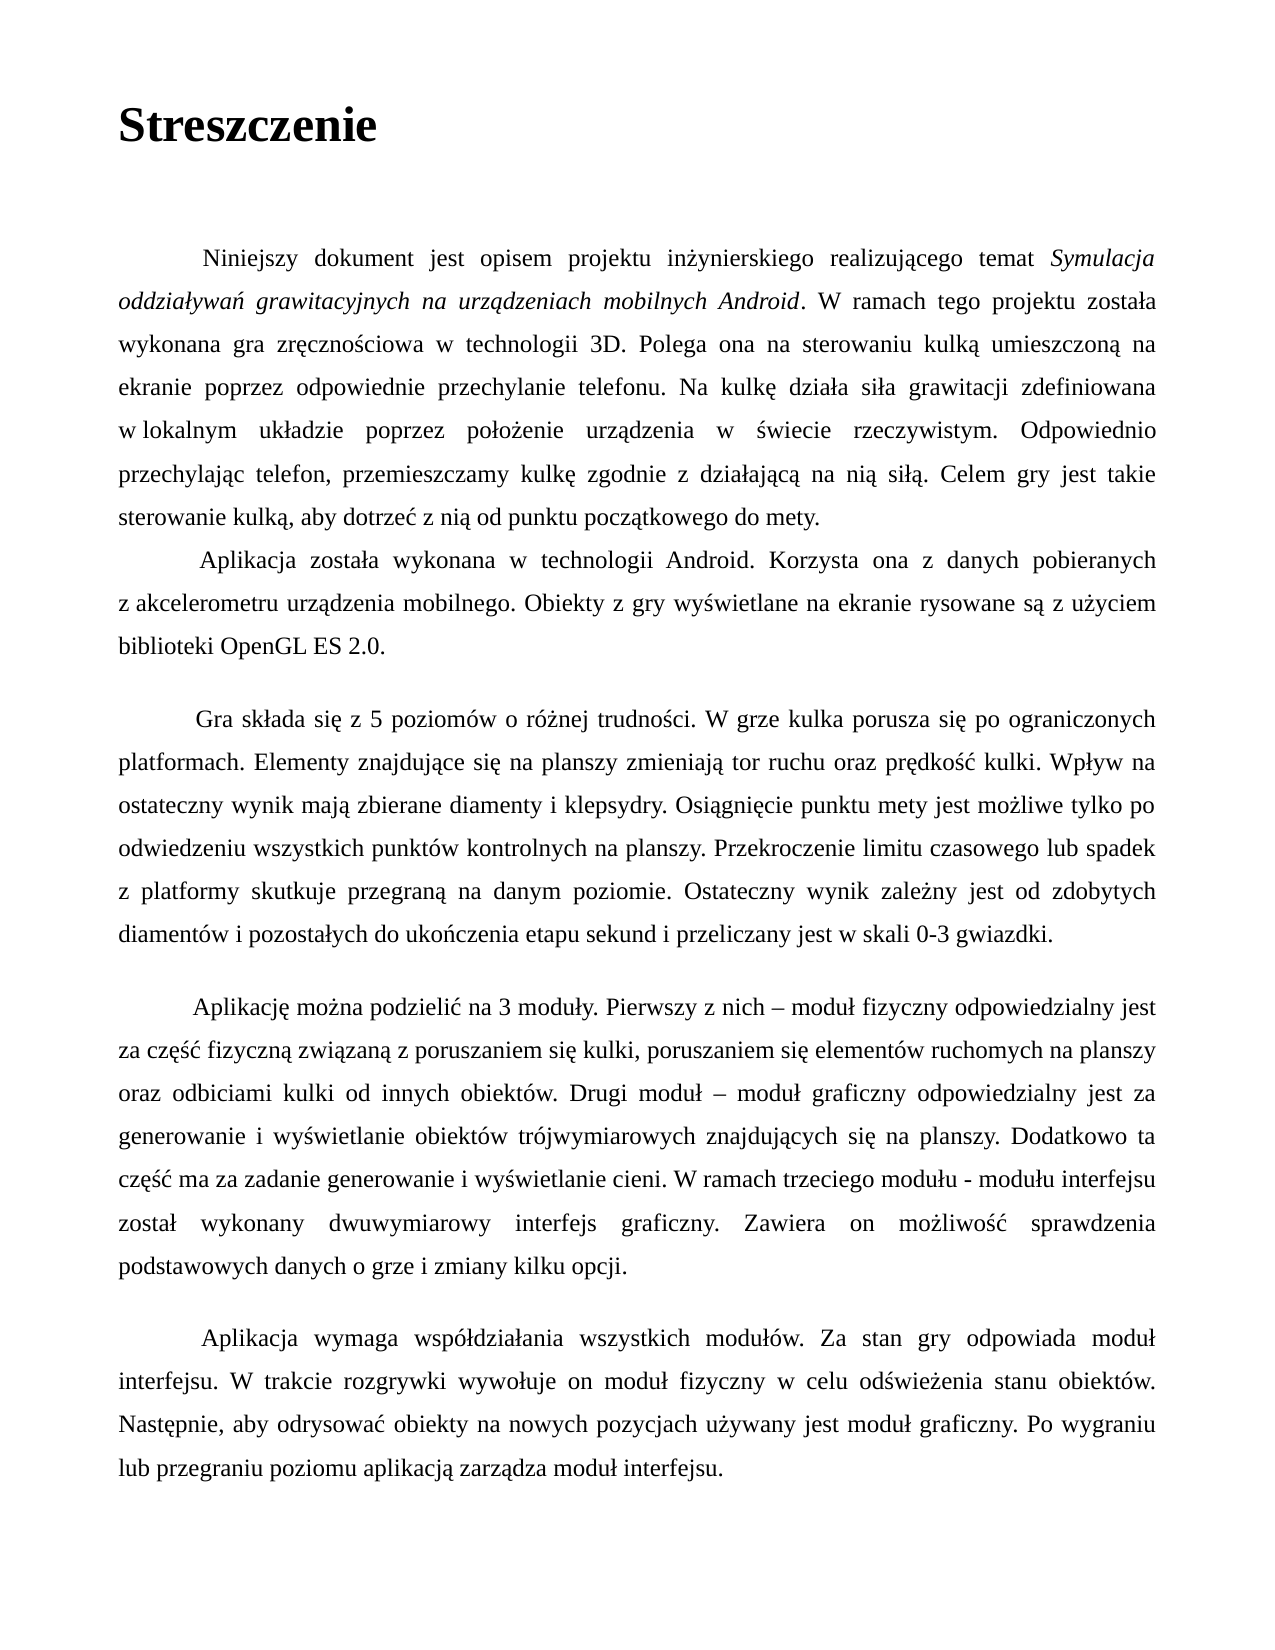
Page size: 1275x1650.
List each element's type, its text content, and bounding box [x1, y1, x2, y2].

text Gra składa się z 5 poziomów o różnej trudności. W grze kulka porusza się po ograniczonych platformach. Elementy znajdujące się na planszy zmieniają tor ruchu oraz prędkość kulki. Wpływ na ostateczny wynik mają zbierane diamenty i klepsydry. Osiągnięcie punktu mety jest możliwe tylko po odwiedzeniu wszystkich punktów kontrolnych na planszy. Przekroczenie limitu czasowego lub spadek z platformy skutkuje przegraną na danym poziomie. Ostateczny wynik zależny jest od zdobytych diamentów i pozostałych do ukończenia etapu sekund i przeliczany jest w skali 0-3 gwiazdki. [118, 704, 1157, 948]
text Aplikację można podzielić na 3 moduły. Pierwszy z nich – moduł fizyczny odpowiedzialny jest za część fizyczną związaną z poruszaniem się kulki, poruszaniem się elementów ruchomych na planszy oraz odbiciami kulki od innych obiektów. Drugi moduł – moduł graficzny odpowiedzialny jest za generowanie i wyświetlanie obiektów trójwymiarowych znajdujących się na planszy. Dodatkowo ta część ma za zadanie generowanie i wyświetlanie cieni. W ramach trzeciego modułu - modułu interfejsu został wykonany dwuwymiarowy interfejs graficzny. Zawiera on możliwość sprawdzenia podstawowych danych o grze i zmiany kilku opcji. [118, 992, 1157, 1279]
text Aplikacja została wykonana w technologii Android. Korzysta ona z danych pobieranych z akcelerometru urządzenia mobilnego. Obiekty z gry wyświetlane na ekranie rysowane są z użyciem biblioteki OpenGL ES 2.0. [118, 545, 1157, 660]
text Streszczenie [118, 94, 1157, 152]
text Aplikacja wymaga współdziałania wszystkich modułów. Za stan gry odpowiada moduł interfejsu. W trakcie rozgrywki wywołuje on moduł fizyczny w celu odświeżenia stanu obiektów. Następnie, aby odrysować obiekty na nowych pozycjach używany jest moduł graficzny. Po wygraniu lub przegraniu poziomu aplikacją zarządza moduł interfejsu. [118, 1323, 1157, 1481]
text Niniejszy dokument jest opisem projektu inżynierskiego realizującego temat Symulacja oddziaływań grawitacyjnych na urządzeniach mobilnych Android. W ramach tego projektu została wykonana gra zręcznościowa w technologii 3D. Polega ona na sterowaniu kulką umieszczoną na ekranie poprzez odpowiednie przechylanie telefonu. Na kulkę działa siła grawitacji zdefiniowana w lokalnym układzie poprzez położenie urządzenia w świecie rzeczywistym. Odpowiednio przechylając telefon, przemieszczamy kulkę zgodnie z działającą na nią siłą. Celem gry jest takie sterowanie kulką, aby dotrzeć z nią od punktu początkowego do mety. [118, 243, 1157, 531]
